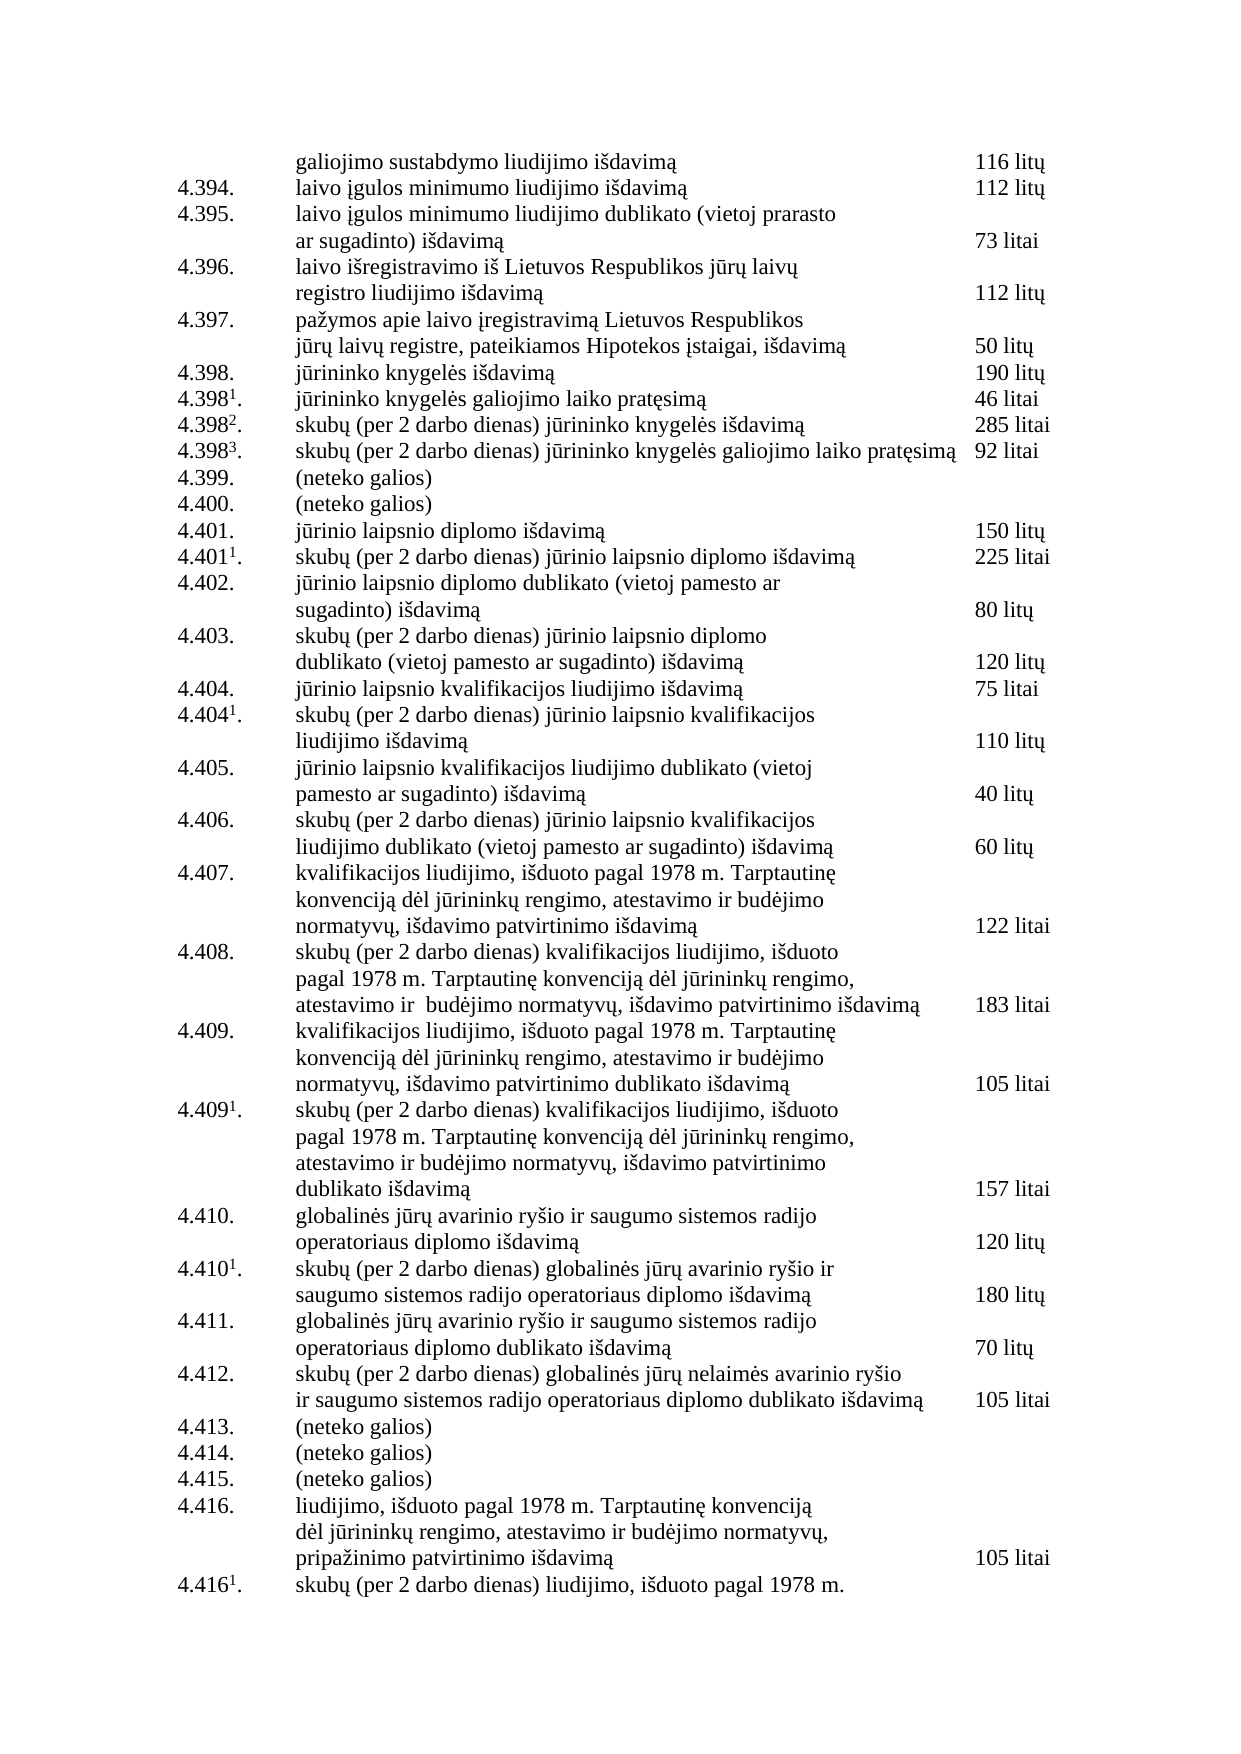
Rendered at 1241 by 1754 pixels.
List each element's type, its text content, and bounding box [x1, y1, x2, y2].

text 4.401. jūrinio laipsnio diplomo išdavimą 150 litų [177, 517, 1122, 543]
text atestavimo ir budėjimo normatyvų, išdavimo patvirtinimo išdavimą 183 litai [177, 991, 1122, 1017]
text normatyvų, išdavimo patvirtinimo išdavimą 122 litai [177, 912, 1122, 938]
text konvenciją dėl jūrininkų rengimo, atestavimo ir budėjimo [177, 1044, 1122, 1070]
text 4.410. globalinės jūrų avarinio ryšio ir saugumo sistemos radijo [177, 1202, 1122, 1228]
text operatoriaus diplomo išdavimą 120 litų [177, 1228, 1122, 1254]
text 4.403. skubų (per 2 darbo dienas) jūrinio laipsnio diplomo [177, 622, 1122, 648]
text 4.3981. jūrininko knygelės galiojimo laiko pratęsimą 46 litai [177, 385, 1122, 411]
text 4.4011. skubų (per 2 darbo dienas) jūrinio laipsnio diplomo išdavimą 225 litai [177, 543, 1122, 569]
text pagal 1978 m. Tarptautinę konvenciją dėl jūrininkų rengimo, [177, 1123, 1122, 1149]
text 4.414. (neteko galios) [177, 1439, 1122, 1465]
text registro liudijimo išdavimą 112 litų [177, 279, 1122, 306]
text 4.416. liudijimo, išduoto pagal 1978 m. Tarptautinę konvenciją [177, 1492, 1122, 1518]
text 4.406. skubų (per 2 darbo dienas) jūrinio laipsnio kvalifikacijos [177, 807, 1122, 833]
text 4.4161. skubų (per 2 darbo dienas) liudijimo, išduoto pagal 1978 m. [177, 1571, 1122, 1597]
text 4.398. jūrininko knygelės išdavimą 190 litų [177, 358, 1122, 385]
text 4.413. (neteko galios) [177, 1413, 1122, 1439]
text 4.404. jūrinio laipsnio kvalifikacijos liudijimo išdavimą 75 litai [177, 675, 1122, 701]
text operatoriaus diplomo dublikato išdavimą 70 litų [177, 1334, 1122, 1360]
text 4.4041. skubų (per 2 darbo dienas) jūrinio laipsnio kvalifikacijos [177, 701, 1122, 727]
text 4.4101. skubų (per 2 darbo dienas) globalinės jūrų avarinio ryšio ir [177, 1254, 1122, 1281]
text 4.3982. skubų (per 2 darbo dienas) jūrininko knygelės išdavimą 285 litai [177, 411, 1122, 438]
text atestavimo ir budėjimo normatyvų, išdavimo patvirtinimo [177, 1149, 1122, 1176]
text 4.407. kvalifikacijos liudijimo, išduoto pagal 1978 m. Tarptautinę [177, 859, 1122, 886]
text dublikato (vietoj pamesto ar sugadinto) išdavimą 120 litų [177, 648, 1122, 675]
text 4.409. kvalifikacijos liudijimo, išduoto pagal 1978 m. Tarptautinę [177, 1017, 1122, 1044]
text 4.400. (neteko galios) [177, 490, 1122, 517]
text 4.411. globalinės jūrų avarinio ryšio ir saugumo sistemos radijo [177, 1307, 1122, 1334]
text ar sugadinto) išdavimą 73 litai [177, 227, 1122, 253]
text dėl jūrininkų rengimo, atestavimo ir budėjimo normatyvų, [177, 1518, 1122, 1544]
text 4.4091. skubų (per 2 darbo dienas) kvalifikacijos liudijimo, išduoto [177, 1096, 1122, 1123]
text jūrų laivų registre, pateikiamos Hipotekos įstaigai, išdavimą 50 litų [177, 332, 1122, 358]
text liudijimo dublikato (vietoj pamesto ar sugadinto) išdavimą 60 litų [177, 833, 1122, 859]
text saugumo sistemos radijo operatoriaus diplomo išdavimą 180 litų [177, 1281, 1122, 1307]
text 4.405. jūrinio laipsnio kvalifikacijos liudijimo dublikato (vietoj [177, 754, 1122, 780]
text 4.394. laivo įgulos minimumo liudijimo išdavimą 112 litų [177, 174, 1122, 200]
text dublikato išdavimą 157 litai [177, 1176, 1122, 1202]
text sugadinto) išdavimą 80 litų [177, 596, 1122, 622]
text 4.415. (neteko galios) [177, 1465, 1122, 1492]
text pagal 1978 m. Tarptautinę konvenciją dėl jūrininkų rengimo, [177, 965, 1122, 991]
text 4.395. laivo įgulos minimumo liudijimo dublikato (vietoj prarasto [177, 200, 1122, 227]
text ir saugumo sistemos radijo operatoriaus diplomo dublikato išdavimą 105 litai [177, 1386, 1122, 1413]
text 4.408. skubų (per 2 darbo dienas) kvalifikacijos liudijimo, išduoto [177, 938, 1122, 965]
text konvenciją dėl jūrininkų rengimo, atestavimo ir budėjimo [177, 886, 1122, 912]
text 4.397. pažymos apie laivo įregistravimą Lietuvos Respublikos [177, 306, 1122, 332]
text 4.412. skubų (per 2 darbo dienas) globalinės jūrų nelaimės avarinio ryšio [177, 1360, 1122, 1386]
text 4.396. laivo išregistravimo iš Lietuvos Respublikos jūrų laivų [177, 253, 1122, 279]
text normatyvų, išdavimo patvirtinimo dublikato išdavimą 105 litai [177, 1070, 1122, 1096]
text 4.399. (neteko galios) [177, 464, 1122, 490]
text 4.402. jūrinio laipsnio diplomo dublikato (vietoj pamesto ar [177, 569, 1122, 596]
text pripažinimo patvirtinimo išdavimą 105 litai [177, 1544, 1122, 1571]
text galiojimo sustabdymo liudijimo išdavimą 116 litų [177, 148, 1122, 174]
text pamesto ar sugadinto) išdavimą 40 litų [177, 780, 1122, 807]
text 4.3983. skubų (per 2 darbo dienas) jūrininko knygelės galiojimo laiko pratęsimą 92 litai [177, 438, 1122, 464]
text liudijimo išdavimą 110 litų [177, 727, 1122, 754]
